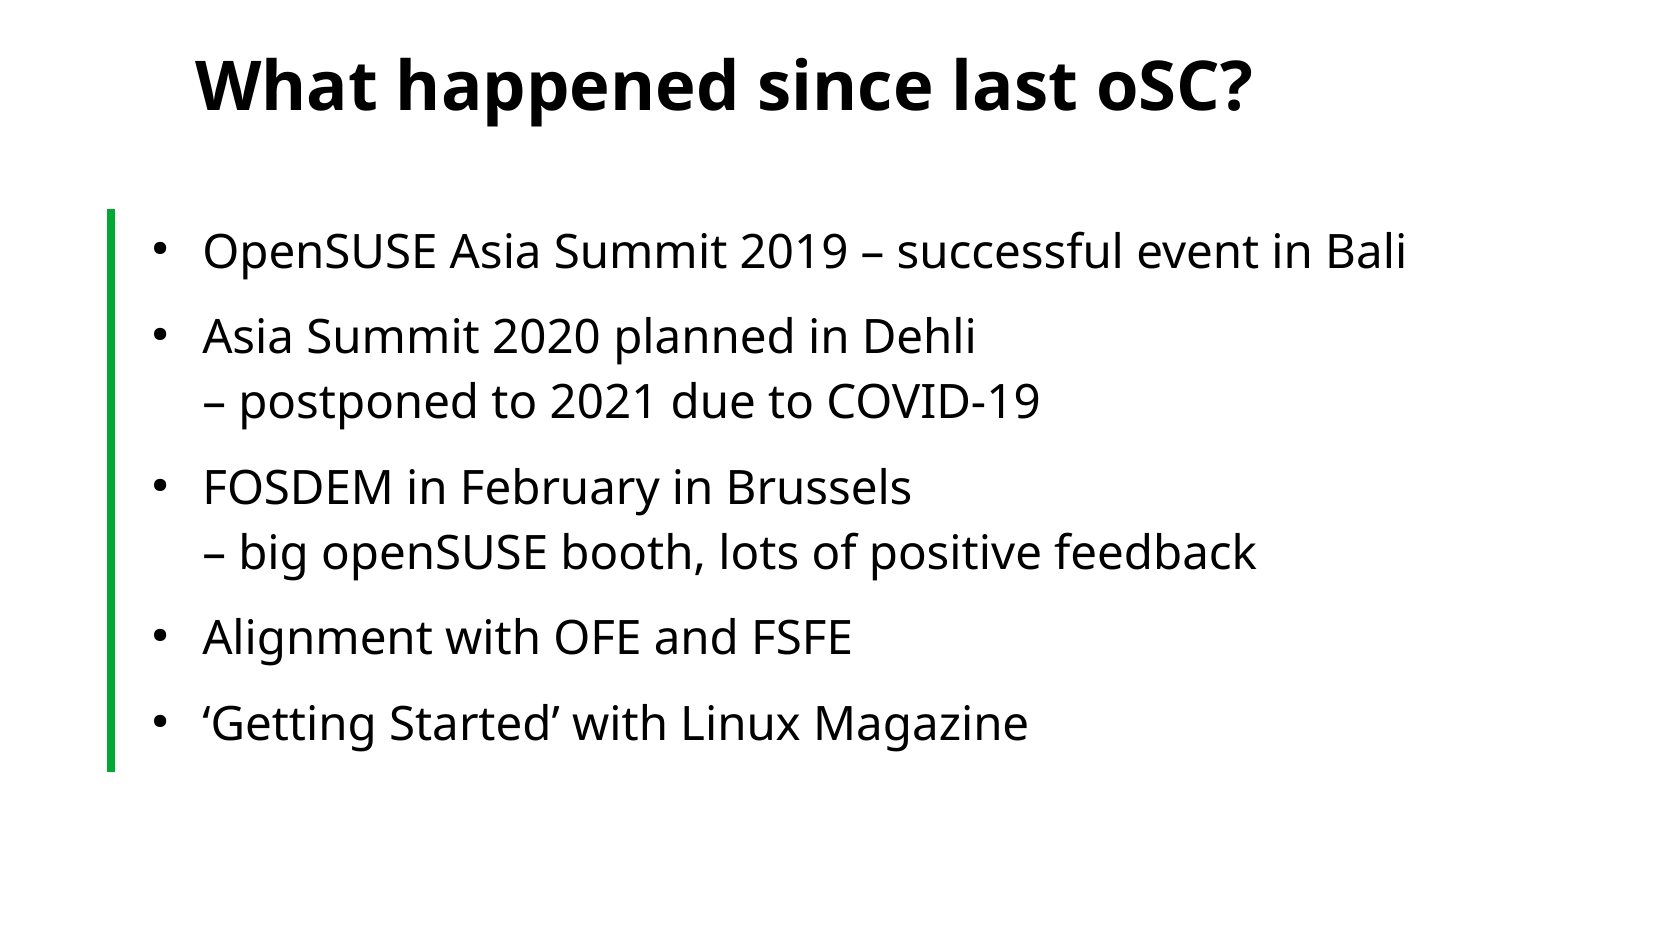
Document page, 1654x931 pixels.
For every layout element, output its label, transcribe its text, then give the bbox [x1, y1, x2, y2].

list OpenSUSE Asia Summit 2019 – successful event in Bali Asia Summit 2020 planned in Dehli – postponed to 2021 due to COVID-19 FOSDEM in February in Brussels – big openSUSE booth, lots of positive feedback Alignment with OFE and FSFE ‘Getting Started’ with Linux Magazine [135, 217, 1621, 758]
title What happened since last oSC? [195, 6, 1621, 162]
